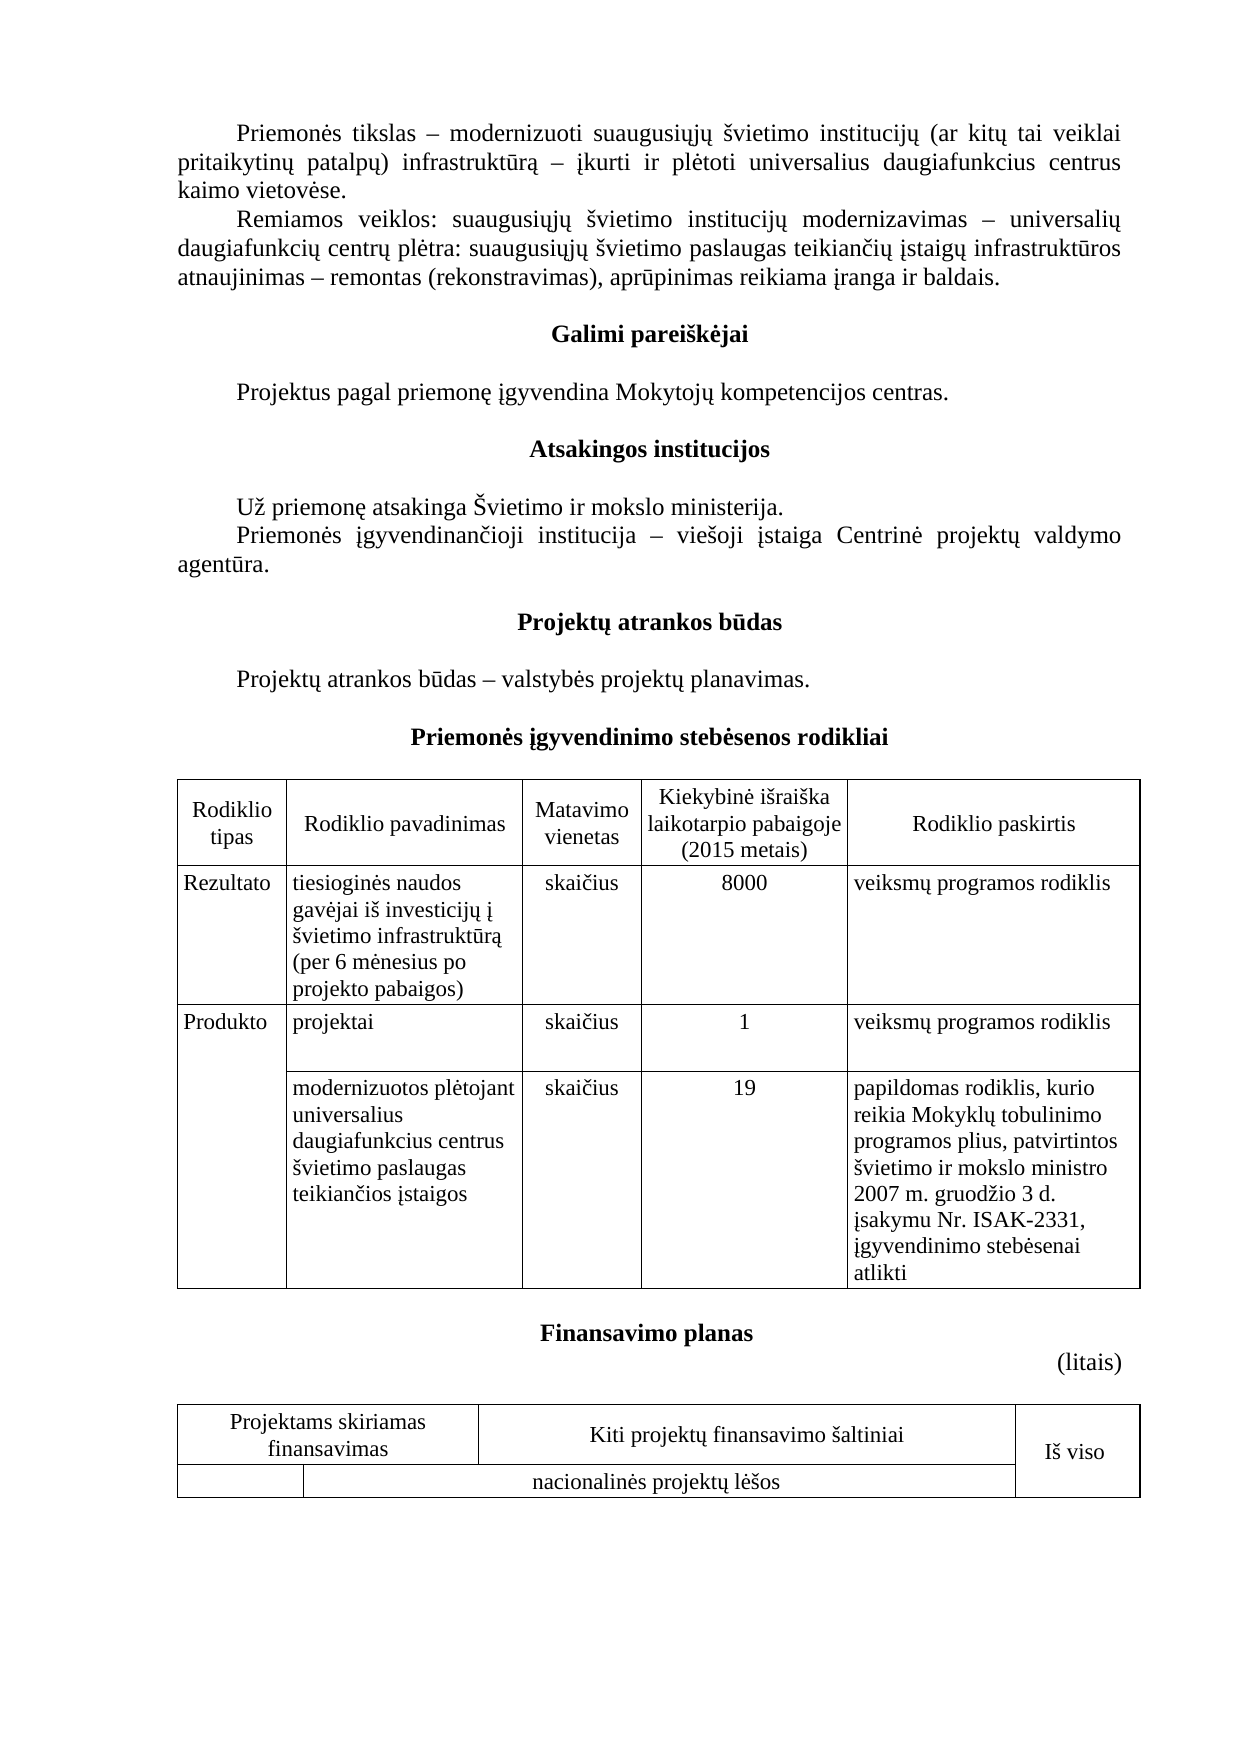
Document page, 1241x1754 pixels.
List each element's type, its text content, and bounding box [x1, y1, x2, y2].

text (litais) [177, 1347, 1122, 1376]
table_header Rodiklio paskirtis [848, 780, 1139, 865]
table_header Kiekybinė išraiška laikotarpio pabaigoje (2015 metais) [642, 780, 847, 865]
table_cell skaičius [523, 1005, 641, 1071]
table_cell 19 [642, 1072, 847, 1288]
table_cell nacionalinės projektų lėšos [304, 1465, 1015, 1497]
table_cell veiksmų programos rodiklis [848, 866, 1139, 1004]
table_cell skaičius [523, 866, 641, 1004]
text Priemonės įgyvendinimo stebėsenos rodikliai [177, 722, 1122, 751]
table_header Rodiklio pavadinimas [287, 780, 522, 865]
text Atsakingos institucijos [177, 434, 1122, 463]
table_cell [178, 1465, 303, 1497]
table_cell modernizuotos plėtojant universalius daugiafunkcius centrus švietimo paslaugas teikiančios įstaigos [287, 1072, 522, 1288]
table_cell projektai [287, 1005, 522, 1071]
text Projektų atrankos būdas [177, 607, 1122, 636]
table_cell tiesioginės naudos gavėjai iš investicijų į švietimo infrastruktūrą (per 6 mėnesius po projekto pabaigos) [287, 866, 522, 1004]
table_header Projektams skiriamas finansavimas [178, 1405, 478, 1464]
text Projektų atrankos būdas – valstybės projektų planavimas. [177, 664, 1122, 693]
table_cell veiksmų programos rodiklis [848, 1005, 1139, 1071]
text Priemonės tikslas – modernizuoti suaugusiųjų švietimo institucijų (ar kitų tai veiklai pritaikytinų patalpų) infrastruktūrą – įkurti ir plėtoti universalius daugiafunkcius centrus kaimo vietovėse. [177, 118, 1122, 204]
table_cell 1 [642, 1005, 847, 1071]
text Už priemonę atsakinga Švietimo ir mokslo ministerija. [177, 492, 1122, 521]
table_header Matavimo vienetas [523, 780, 641, 865]
table_header Kiti projektų finansavimo šaltiniai [479, 1405, 1015, 1464]
table_cell papildomas rodiklis, kurio reikia Mokyklų tobulinimo programos plius, patvirtintos švietimo ir mokslo ministro 2007 m. gruodžio 3 d. įsakymu Nr. ISAK-2331, įgyvendinimo stebėsenai atlikti [848, 1072, 1139, 1288]
text Finansavimo planas [177, 1318, 1122, 1347]
text Galimi pareiškėjai [177, 319, 1122, 348]
text Remiamos veiklos: suaugusiųjų švietimo institucijų modernizavimas – universalių daugiafunkcių centrų plėtra: suaugusiųjų švietimo paslaugas teikiančių įstaigų infrastruktūros atnaujinimas – remontas (rekonstravimas), aprūpinimas reikiama įranga ir baldais. [177, 204, 1122, 291]
text Priemonės įgyvendinančioji institucija – viešoji įstaiga Centrinė projektų valdymo agentūra. [177, 521, 1122, 578]
table_header Iš viso [1016, 1405, 1139, 1497]
table_cell 8000 [642, 866, 847, 1004]
table_cell skaičius [523, 1072, 641, 1288]
table_cell Produkto [178, 1005, 286, 1288]
table_cell Rezultato [178, 866, 286, 1004]
text Projektus pagal priemonę įgyvendina Mokytojų kompetencijos centras. [177, 377, 1122, 406]
table_header Rodiklio tipas [178, 780, 286, 865]
